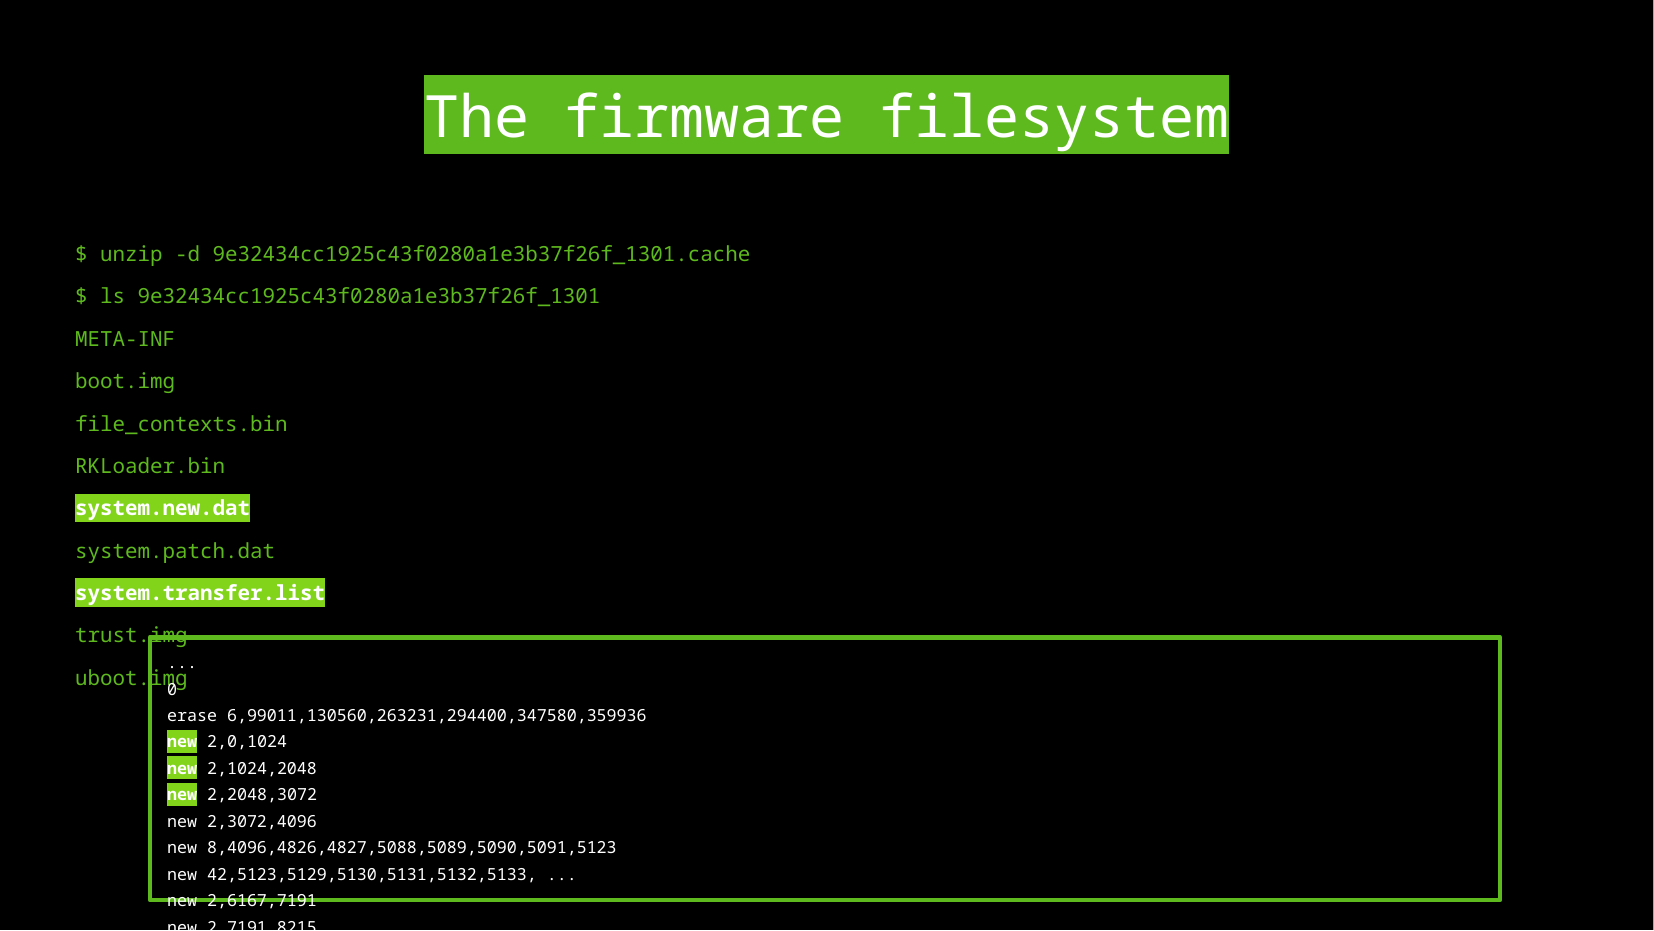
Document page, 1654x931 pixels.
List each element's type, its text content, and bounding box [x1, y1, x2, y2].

title The firmware filesystem [82, 37, 1571, 193]
text_box $ unzip -d 9e32434cc1925c43f0280a1e3b37f26f_1301.cache $ ls 9e32434cc1925c43f0280a1e3b37f26f_1301 META-INF boot.img file_contexts.bin RKLoader.bin system.new.dat system.patch.dat system.transfer.list trust.img uboot.img [75, 225, 1576, 788]
text_box ... 0 erase 6,99011,130560,263231,294400,347580,359936 new 2,0,1024 new 2,1024,2048 new 2,2048,3072 new 2,3072,4096 new 8,4096,4826,4827,5088,5089,5090,5091,5123 new 42,5123,5129,5130,5131,5132,5133, ... new 2,6167,7191 new 2,7191,8215 ... [150, 637, 1501, 900]
